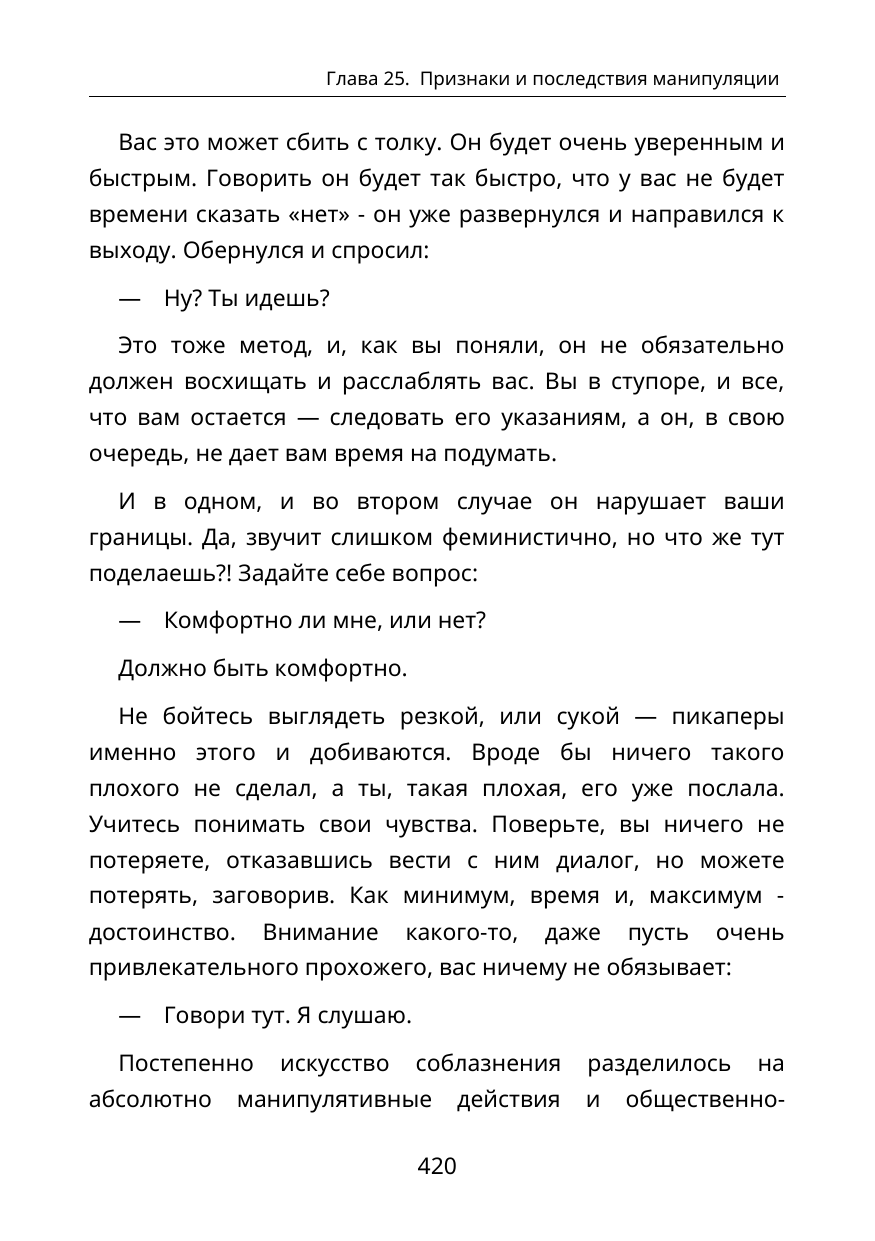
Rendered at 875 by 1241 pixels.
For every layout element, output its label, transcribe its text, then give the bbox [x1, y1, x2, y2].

text Это тоже метод, и, как вы поняли, он не обязательно должен восхищать и расслаблять вас. Вы в ступоре, и все, что вам остается — следовать его указаниям, а он, в свою очередь, не дает вам время на подумать. [88, 329, 786, 468]
text Вас это может сбить с толку. Он будет очень уверенным и быстрым. Говорить он будет так быстро, что у вас не будет времени сказать «нет» - он уже развернулся и направился к выходу. Обернулся и спросил: [88, 126, 786, 265]
list Говори тут. Я слушаю. [88, 999, 786, 1030]
list Комфортно ли мне, или нет? [88, 604, 786, 636]
text Должно быть комфортно. [88, 652, 786, 683]
list Ну? Ты идешь? [88, 282, 786, 313]
text Не бойтесь выглядеть резкой, или сукой — пикаперы именно этого и добиваются. Вроде бы ничего такого плохого не сделал, а ты, такая плохая, его уже послала. Учитесь понимать свои чувства. Поверьте, вы ничего не потеряете, отказавшись вести с ним диалог, но можете потерять, заговорив. Как минимум, время и, максимум - достоинство. Внимание какого-то, даже пусть очень привлекательного прохожего, вас ничему не обязывает: [88, 700, 786, 983]
text И в одном, и во втором случае он нарушает ваши границы. Да, звучит слишком феминистично, но что же тут поделаешь?! Задайте себе вопрос: [88, 485, 786, 588]
text Постепенно искусство соблазнения разделилось на абсолютно манипулятивные действия и общественно- [88, 1047, 786, 1114]
